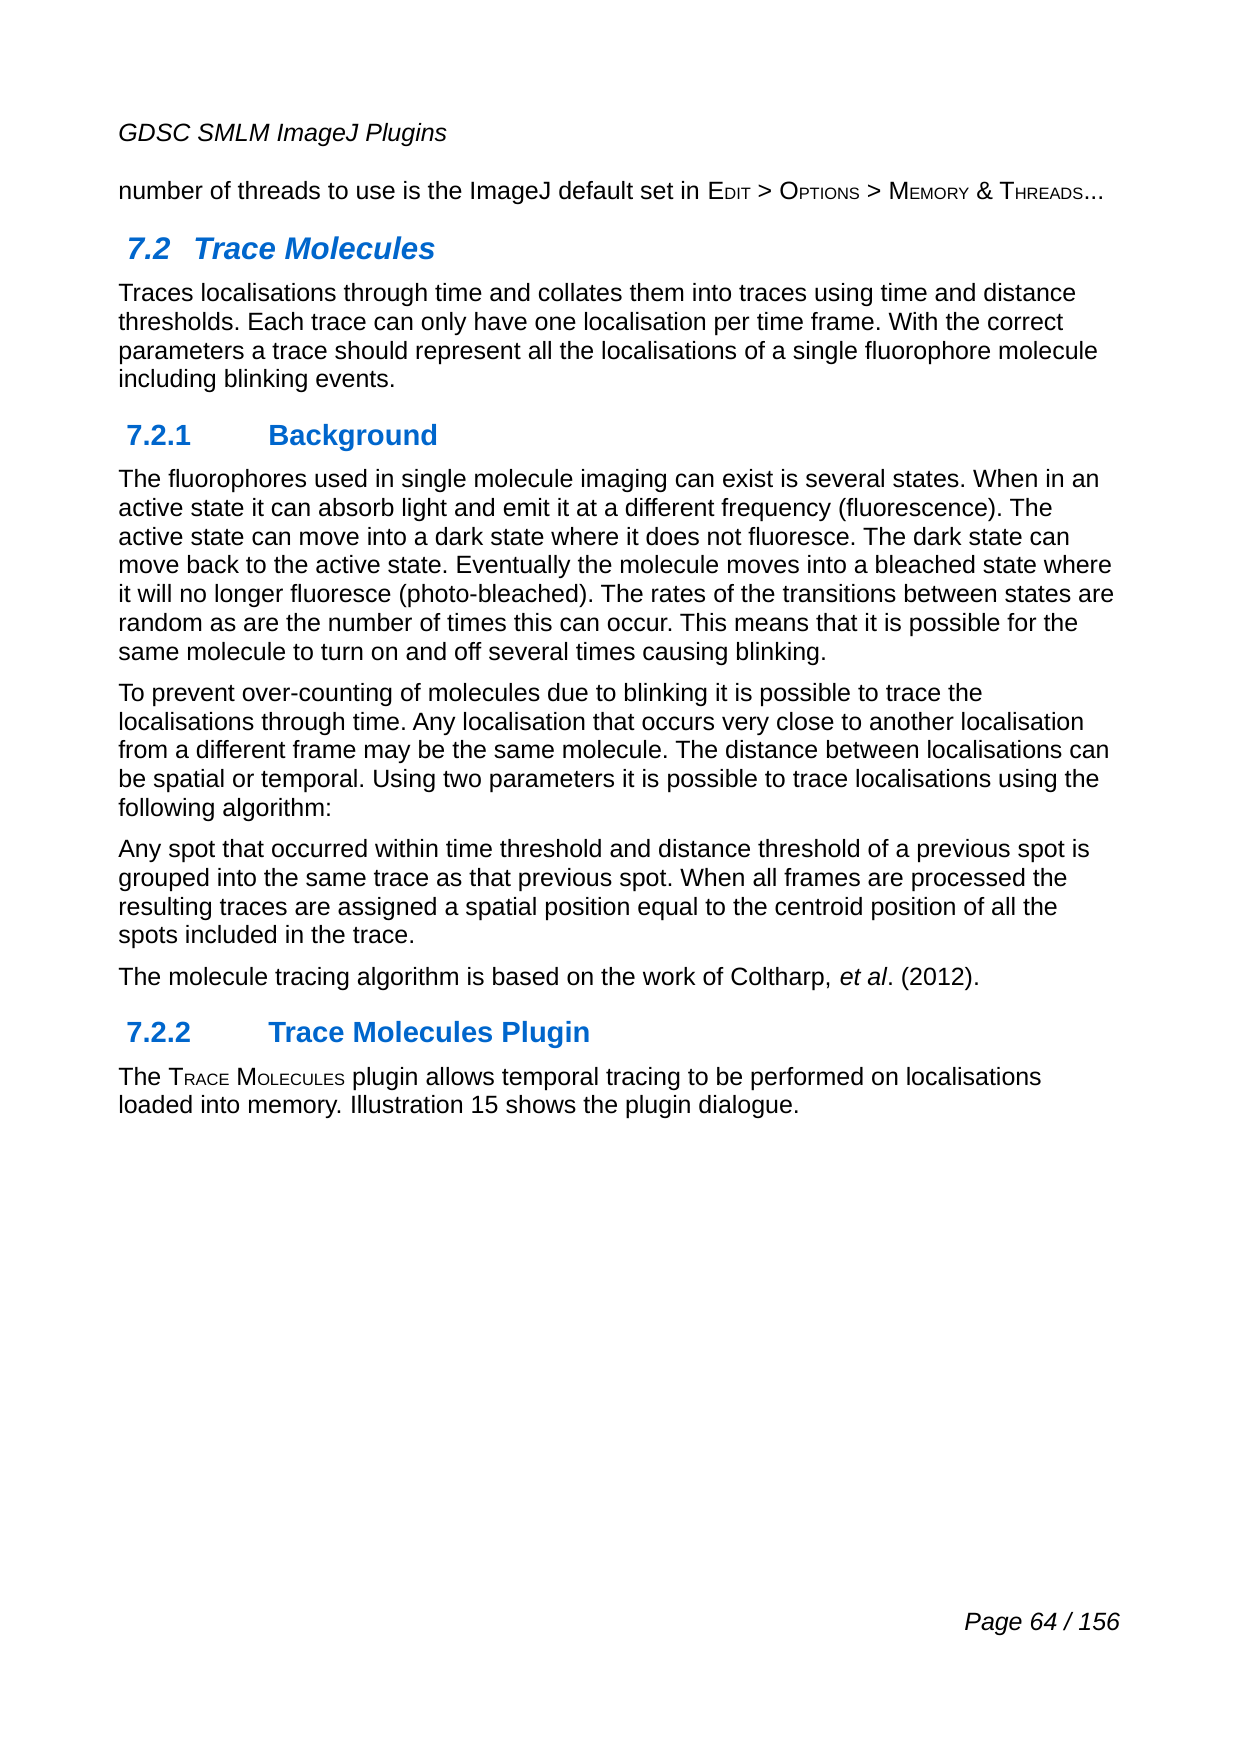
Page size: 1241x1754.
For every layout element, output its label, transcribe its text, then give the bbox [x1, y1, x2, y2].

text number of threads to use is the ImageJ default set in Edit > Options > Memory & Threads... [118, 176, 1122, 205]
subtitle Trace Molecules Plugin [118, 1016, 1122, 1049]
text The Trace Molecules plugin allows temporal tracing to be performed on localisations loaded into memory. Illustration 15 shows the plugin dialogue. [118, 1062, 1122, 1119]
text The fluorophores used in single molecule imaging can exist is several states. When in an active state it can absorb light and emit it at a different frequency (fluorescence). The active state can move into a dark state where it does not fluoresce. The dark state can move back to the active state. Eventually the molecule moves into a bleached state where it will no longer fluoresce (photo-bleached). The rates of the transitions between states are random as are the number of times this can occur. This means that it is possible for the same molecule to turn on and off several times causing blinking. [118, 464, 1122, 666]
subtitle Trace Molecules [118, 230, 1122, 266]
subtitle Background [118, 418, 1122, 452]
text Traces localisations through time and collates them into traces using time and distance thresholds. Each trace can only have one localisation per time frame. With the correct parameters a trace should represent all the localisations of a single fluorophore molecule including blinking events. [118, 278, 1122, 393]
text The molecule tracing algorithm is based on the work of Coltharp, et al. (2012). [118, 962, 1122, 991]
text To prevent over-counting of molecules due to blinking it is possible to trace the localisations through time. Any localisation that occurs very close to another localisation from a different frame may be the same molecule. The distance between localisations can be spatial or temporal. Using two parameters it is possible to trace localisations using the following algorithm: [118, 678, 1122, 822]
text Any spot that occurred within time threshold and distance threshold of a previous spot is grouped into the same trace as that previous spot. When all frames are processed the resulting traces are assigned a spatial position equal to the centroid position of all the spots included in the trace. [118, 834, 1122, 949]
